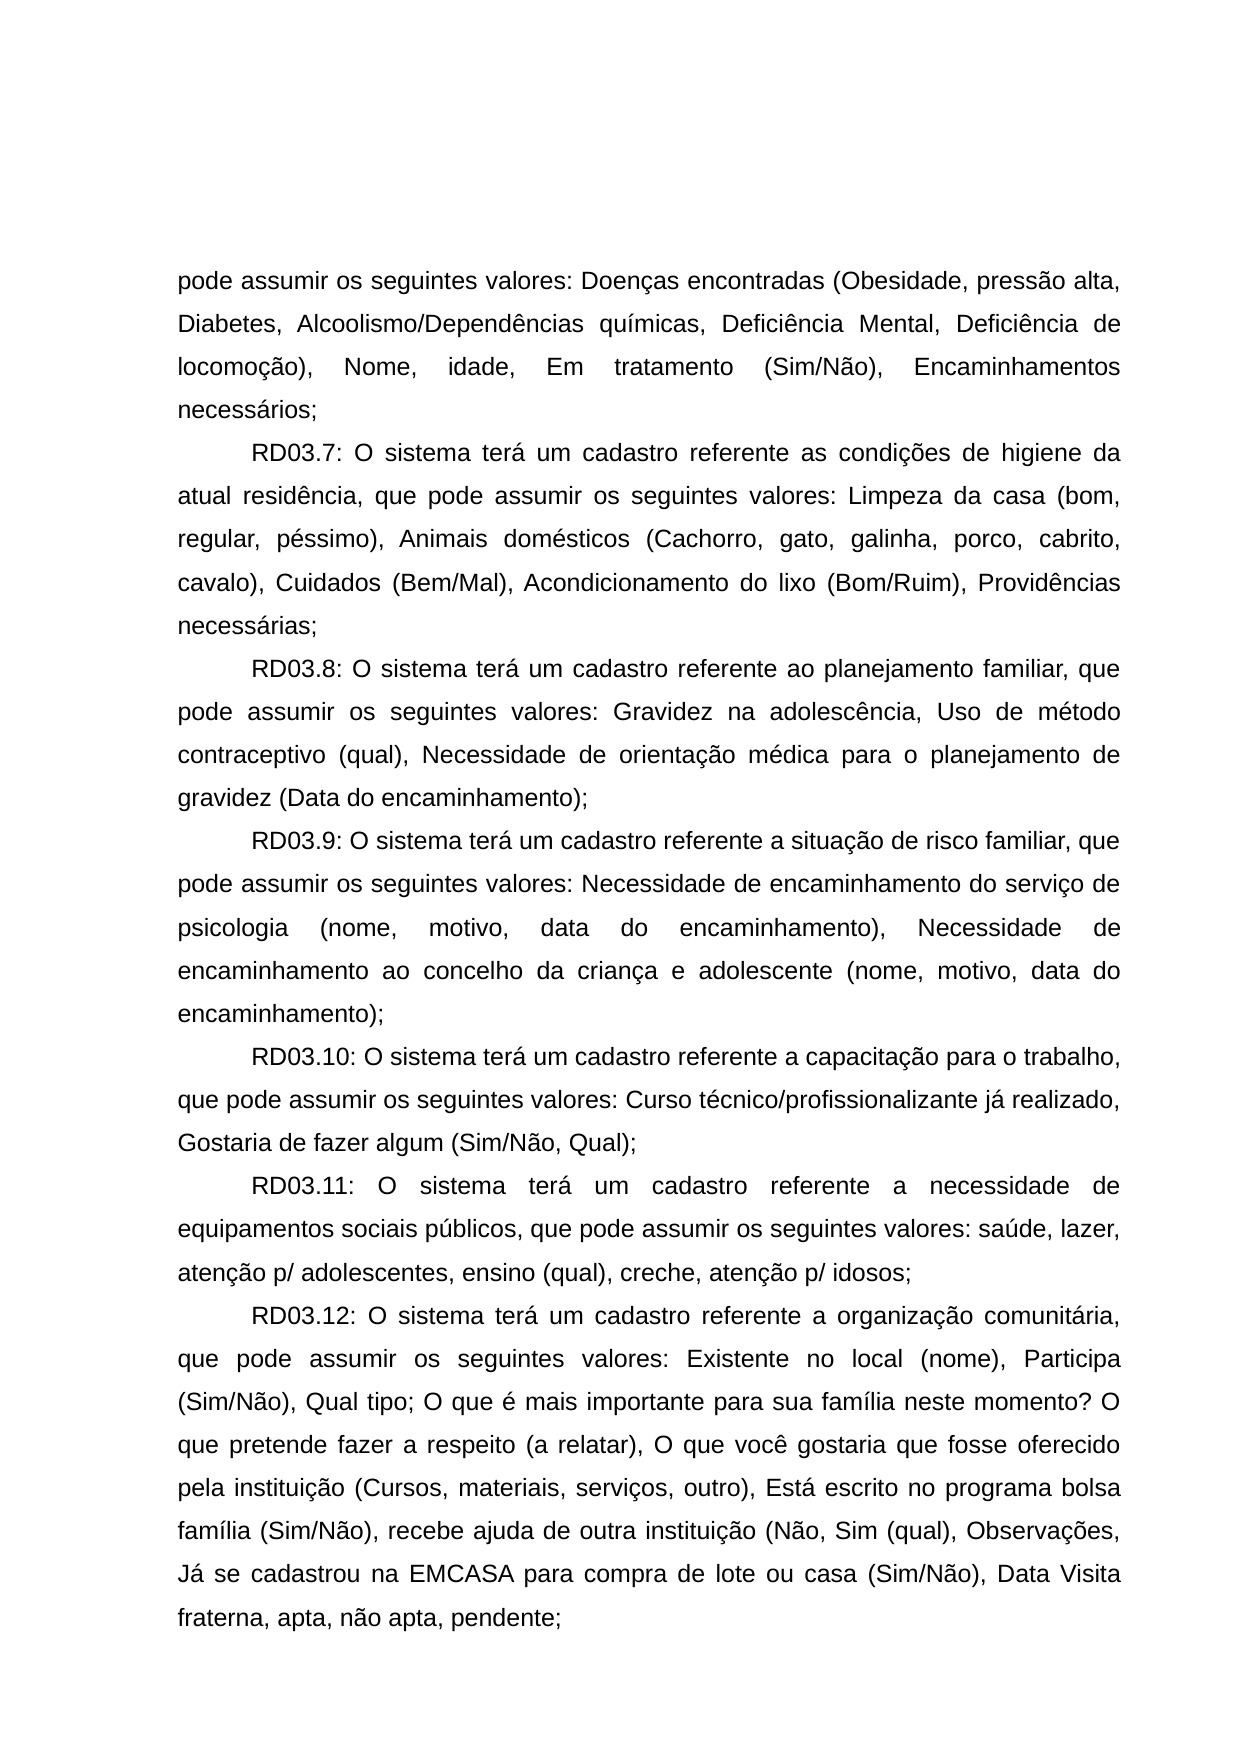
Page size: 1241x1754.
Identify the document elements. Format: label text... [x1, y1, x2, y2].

text RD03.11: O sistema terá um cadastro referente a necessidade de equipamentos sociais públicos, que pode assumir os seguintes valores: saúde, lazer, atenção p/ adolescentes, ensino (qual), creche, atenção p/ idosos; [177, 1171, 1122, 1286]
text RD03.10: O sistema terá um cadastro referente a capacitação para o trabalho, que pode assumir os seguintes valores: Curso técnico/profissionalizante já realizado, Gostaria de fazer algum (Sim/Não, Qual); [177, 1042, 1122, 1157]
text RD03.12: O sistema terá um cadastro referente a organização comunitária, que pode assumir os seguintes valores: Existente no local (nome), Participa (Sim/Não), Qual tipo; O que é mais importante para sua família neste momento? O que pretende fazer a respeito (a relatar), O que você gostaria que fosse oferecido pela instituição (Cursos, materiais, serviços, outro), Está escrito no programa bolsa família (Sim/Não), recebe ajuda de outra instituição (Não, Sim (qual), Observações, Já se cadastrou na EMCASA para compra de lote ou casa (Sim/Não), Data Visita fraterna, apta, não apta, pendente; [177, 1301, 1122, 1631]
text RD03.9: O sistema terá um cadastro referente a situação de risco familiar, que pode assumir os seguintes valores: Necessidade de encaminhamento do serviço de psicologia (nome, motivo, data do encaminhamento), Necessidade de encaminhamento ao concelho da criança e adolescente (nome, motivo, data do encaminhamento); [177, 826, 1122, 1028]
text RD03.8: O sistema terá um cadastro referente ao planejamento familiar, que pode assumir os seguintes valores: Gravidez na adolescência, Uso de método contraceptivo (qual), Necessidade de orientação médica para o planejamento de gravidez (Data do encaminhamento); [177, 654, 1122, 812]
text pode assumir os seguintes valores: Doenças encontradas (Obesidade, pressão alta, Diabetes, Alcoolismo/Dependências químicas, Deficiência Mental, Deficiência de locomoção), Nome, idade, Em tratamento (Sim/Não), Encaminhamentos necessários; [177, 266, 1122, 424]
text RD03.7: O sistema terá um cadastro referente as condições de higiene da atual residência, que pode assumir os seguintes valores: Limpeza da casa (bom, regular, péssimo), Animais domésticos (Cachorro, gato, galinha, porco, cabrito, cavalo), Cuidados (Bem/Mal), Acondicionamento do lixo (Bom/Ruim), Providências necessárias; [177, 438, 1122, 639]
